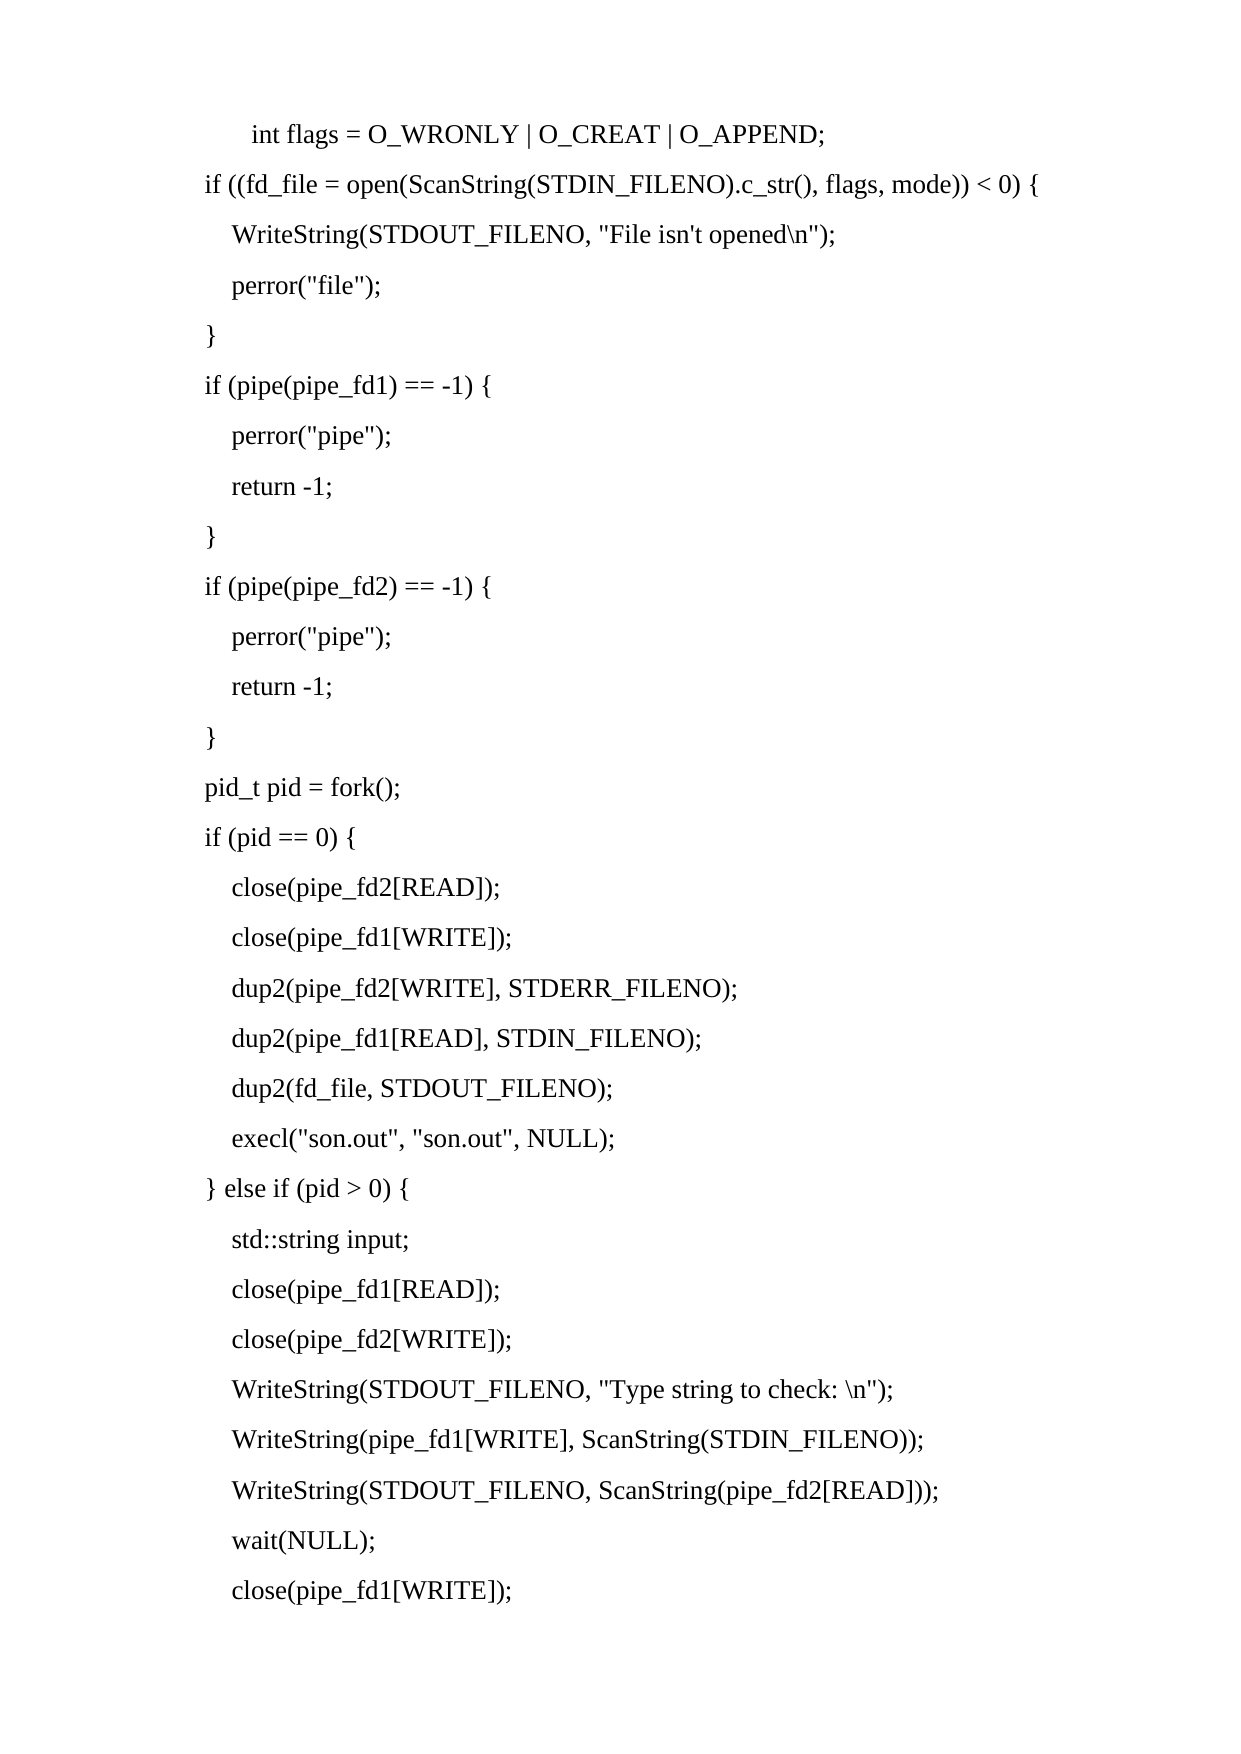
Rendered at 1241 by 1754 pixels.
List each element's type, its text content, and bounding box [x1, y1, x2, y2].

text std::string input; [177, 1223, 1152, 1254]
text return -1; [177, 469, 1152, 501]
text return -1; [177, 670, 1152, 702]
text } [177, 721, 1152, 752]
text wait(NULL); [177, 1524, 1152, 1555]
text WriteString(STDOUT_FILENO, "Type string to check: \n"); [177, 1373, 1152, 1404]
text } [177, 520, 1152, 551]
text if (pid == 0) { [177, 821, 1152, 852]
text perror("pipe"); [177, 419, 1152, 451]
text close(pipe_fd2[WRITE]); [177, 1323, 1152, 1354]
text dup2(pipe_fd2[WRITE], STDERR_FILENO); [177, 972, 1152, 1003]
text if (pipe(pipe_fd1) == -1) { [177, 369, 1152, 400]
text if (pipe(pipe_fd2) == -1) { [177, 570, 1152, 601]
text execl("son.out", "son.out", NULL); [177, 1122, 1152, 1153]
text WriteString(STDOUT_FILENO, "File isn't opened\n"); [177, 218, 1152, 250]
text dup2(pipe_fd1[READ], STDIN_FILENO); [177, 1022, 1152, 1053]
text } [177, 319, 1152, 350]
text int flags = O_WRONLY | O_CREAT | O_APPEND; [177, 118, 1152, 149]
text WriteString(STDOUT_FILENO, ScanString(pipe_fd2[READ])); [177, 1474, 1152, 1505]
text close(pipe_fd1[WRITE]); [177, 921, 1152, 953]
text perror("pipe"); [177, 620, 1152, 651]
text if ((fd_file = open(ScanString(STDIN_FILENO).c_str(), flags, mode)) < 0) { [177, 168, 1152, 199]
text close(pipe_fd1[READ]); [177, 1273, 1152, 1304]
text perror("file"); [177, 269, 1152, 300]
text WriteString(pipe_fd1[WRITE], ScanString(STDIN_FILENO)); [177, 1423, 1152, 1455]
text dup2(fd_file, STDOUT_FILENO); [177, 1072, 1152, 1103]
text close(pipe_fd1[WRITE]); [177, 1574, 1152, 1605]
text close(pipe_fd2[READ]); [177, 871, 1152, 902]
text pid_t pid = fork(); [177, 771, 1152, 802]
text } else if (pid > 0) { [177, 1172, 1152, 1204]
